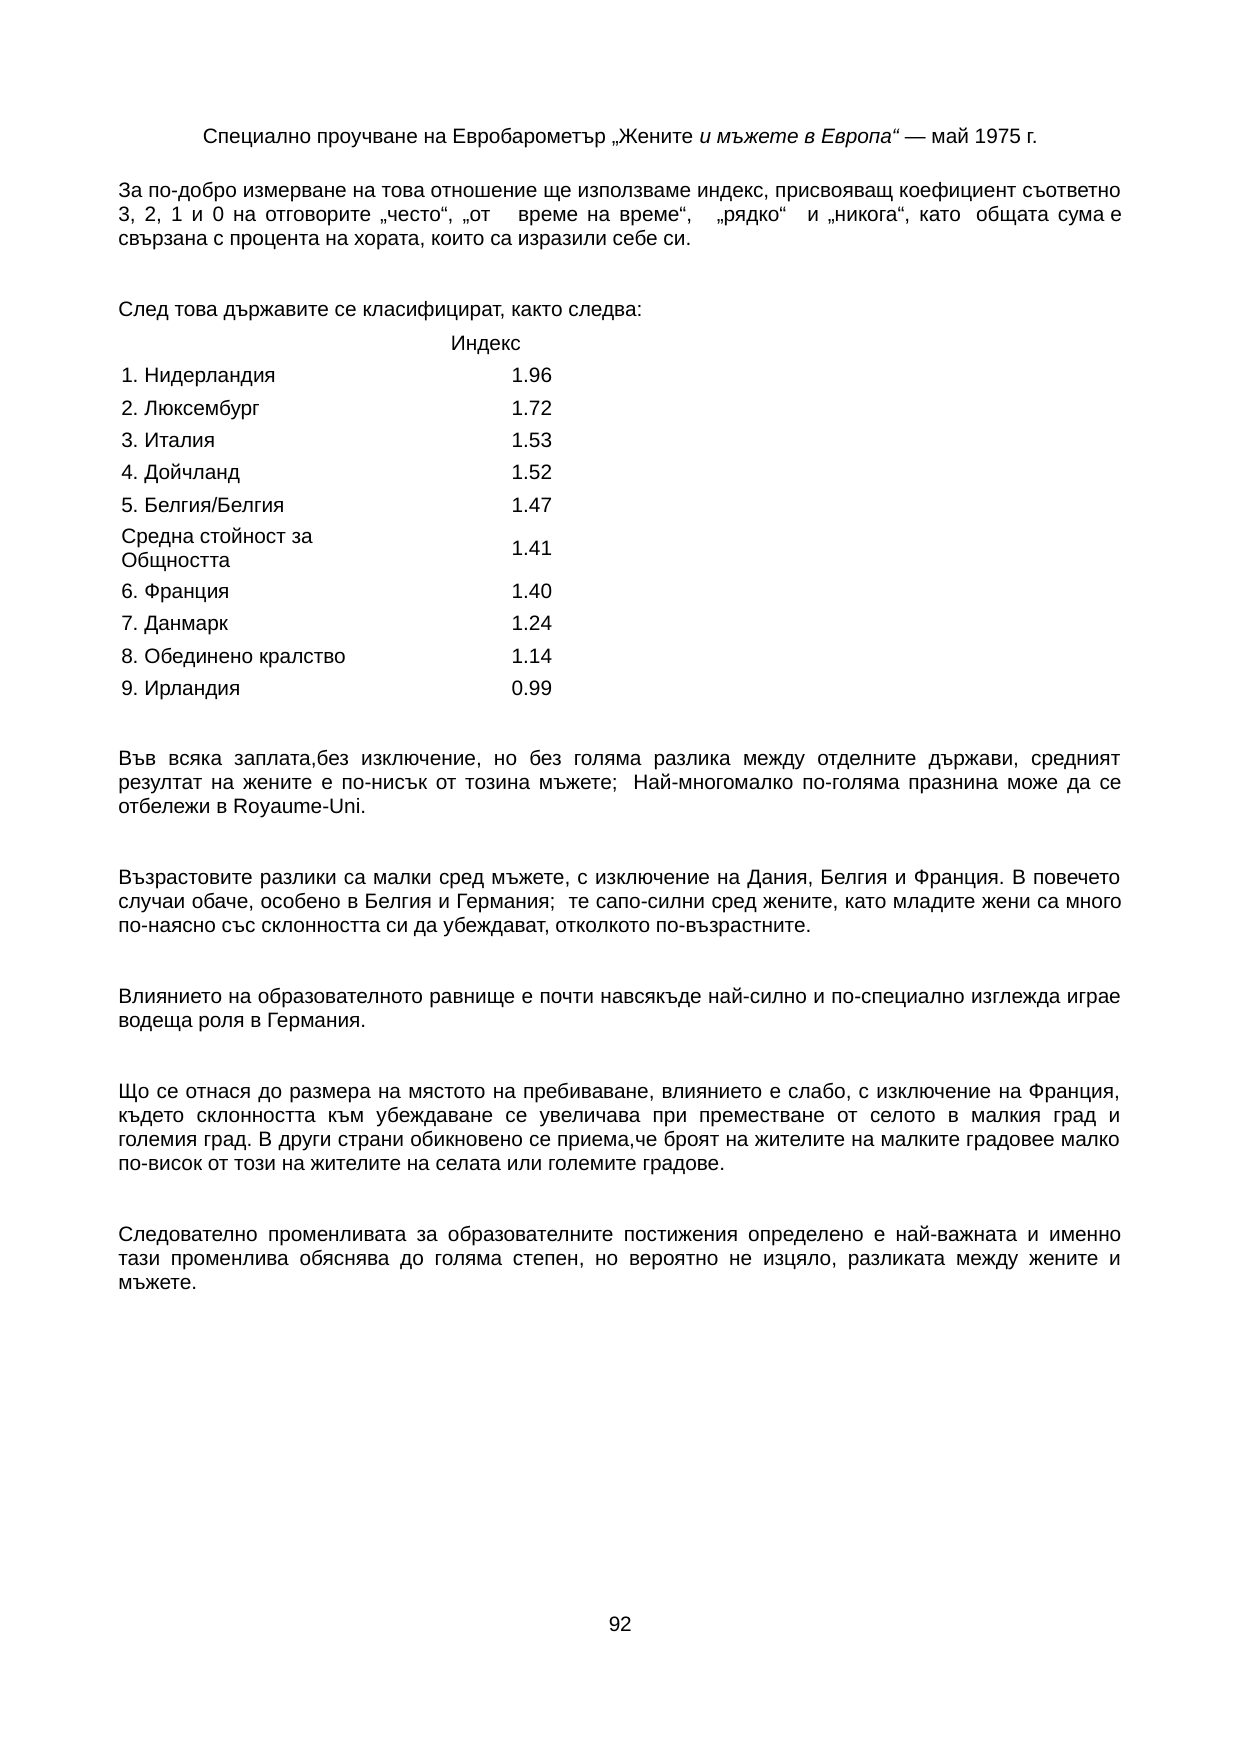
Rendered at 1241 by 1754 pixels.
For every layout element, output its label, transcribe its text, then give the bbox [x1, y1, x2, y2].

table_cell 1,24 [416, 607, 555, 639]
text Във всяка заплата,без изключение, но без голяма разлика между отделните държави, средният резултат на жените е по-нисък от тозина мъжете; Най-многомалко по-голяма празнина може да се отбележи в Royaume-Uni. [118, 746, 1122, 817]
table_cell 6. Франция [118, 575, 416, 607]
text Що се отнася до размера на мястото на пребиваване, влиянието е слабо, с изключение на Франция, където склонността към убеждаване се увеличава при преместване от селото в малкия град и големия град. В други страни обикновено се приема,че броят на жителите на малките градовее малко по-висок от този на жителите на селата или големите градове. [118, 1079, 1122, 1175]
table_cell 3. Италия [118, 424, 416, 456]
table_cell 1. Нидерландия [118, 359, 416, 391]
table_cell 2. Люксембург [118, 391, 416, 423]
text Влиянието на образователното равнище е почти навсякъде най-силно и по-специално изглежда играе водеща роля в Германия. [118, 984, 1122, 1032]
table_cell 7. Данмарк [118, 607, 416, 639]
table_cell 1,53 [416, 424, 555, 456]
table_cell 1,41 [416, 521, 555, 574]
table_cell 1,96 [416, 359, 555, 391]
table_header Индекс [416, 326, 555, 359]
table_cell 5. Белгия/Белгия [118, 488, 416, 521]
text След това държавите се класифицират, както следва: [118, 297, 1122, 321]
text Следователно променливата за образователните постижения определено е най-важната и именно тази променлива обяснява до голяма степен, но вероятно не изцяло, разликата между жените и мъжете. [118, 1222, 1122, 1294]
table_cell 1,47 [416, 488, 555, 521]
text За по-добро измерване на това отношение ще използваме индекс, присвояващ коефициент съответно 3, 2, 1 и 0 на отговорите „често“, „от време на време“, „рядко“ и „никога“, като общата сума е свързана с процента на хората, които са изразили себе си. [118, 177, 1122, 249]
table_cell 8. Обединено кралство [118, 639, 416, 672]
table_cell 1,52 [416, 456, 555, 488]
table_cell 0,99 [416, 672, 555, 704]
text Възрастовите разлики са малки сред мъжете, с изключение на Дания, Белгия и Франция. В повечето случаи обаче, особено в Белгия и Германия; те сапо-силни сред жените, като младите жени са много по-наясно със склонността си да убеждават, отколкото по-възрастните. [118, 865, 1122, 937]
table_cell Средна стойност за Общността [118, 521, 416, 574]
table_cell 4. Дойчланд [118, 456, 416, 488]
table_cell 1,72 [416, 391, 555, 423]
table_cell 1,14 [416, 639, 555, 672]
table_header [118, 326, 416, 359]
table_cell 1,40 [416, 575, 555, 607]
table_cell 9. Ирландия [118, 672, 416, 704]
